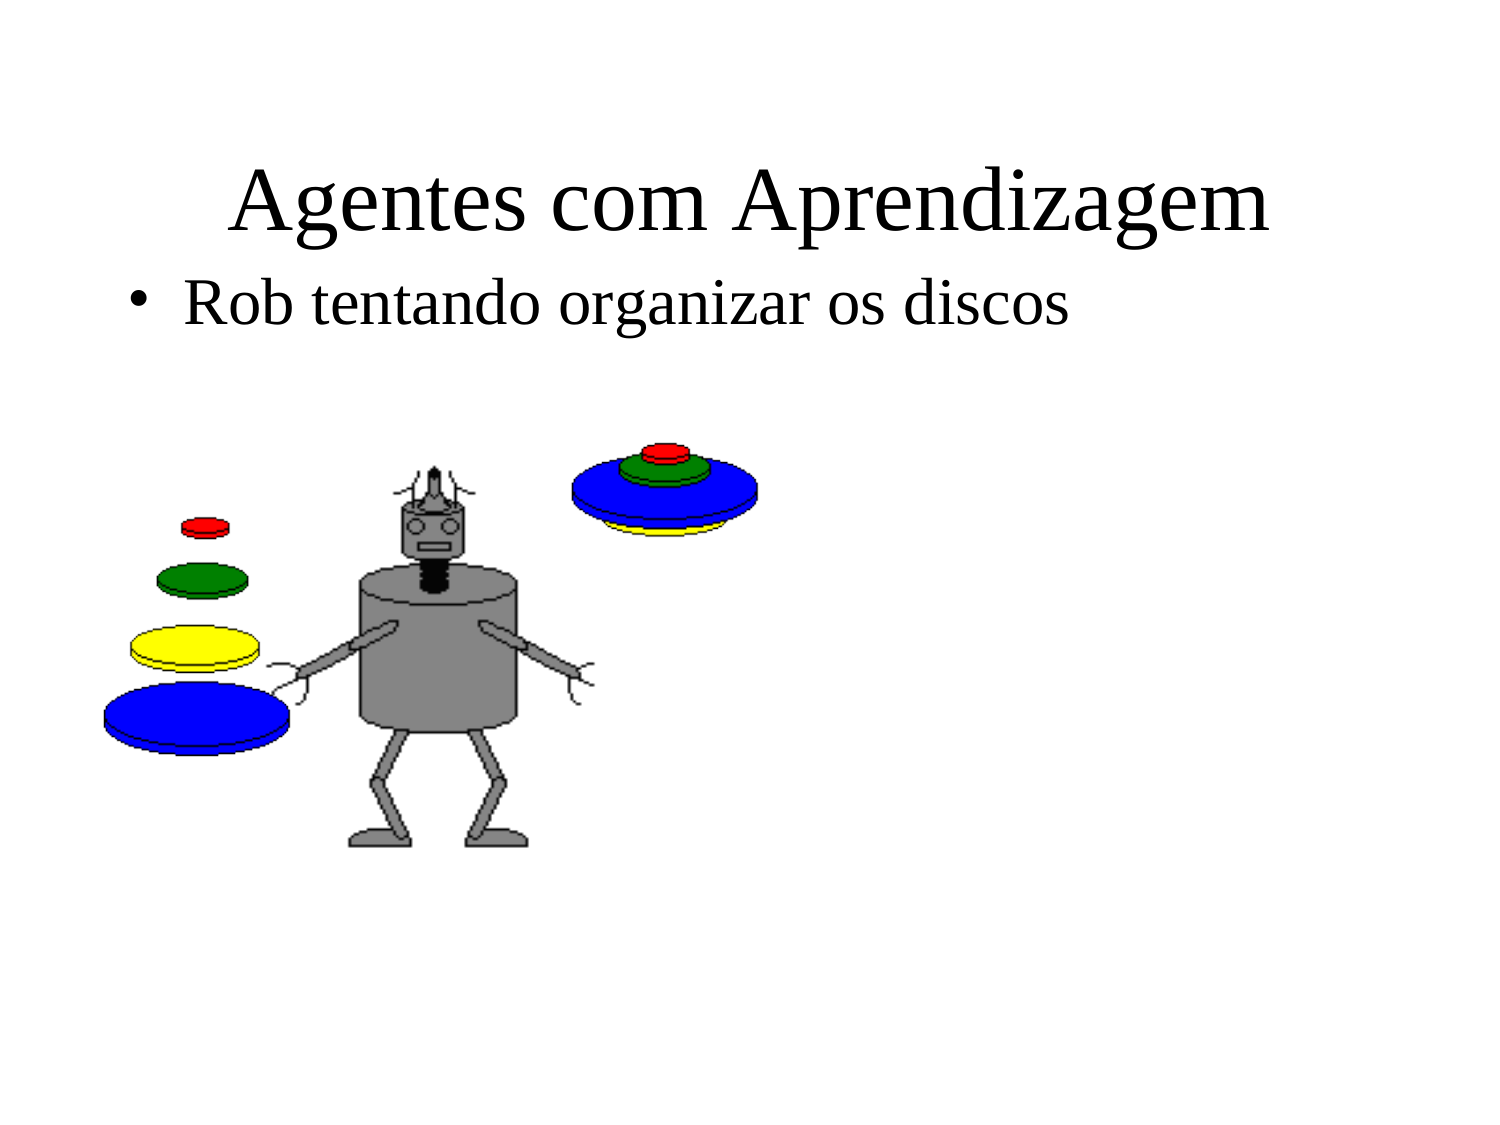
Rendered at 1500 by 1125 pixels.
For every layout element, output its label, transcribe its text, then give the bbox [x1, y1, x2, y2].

list Rob tentando organizar os discos [112, 249, 1388, 376]
title Agentes com Aprendizagem [112, 99, 1388, 249]
picture [87, 413, 768, 855]
